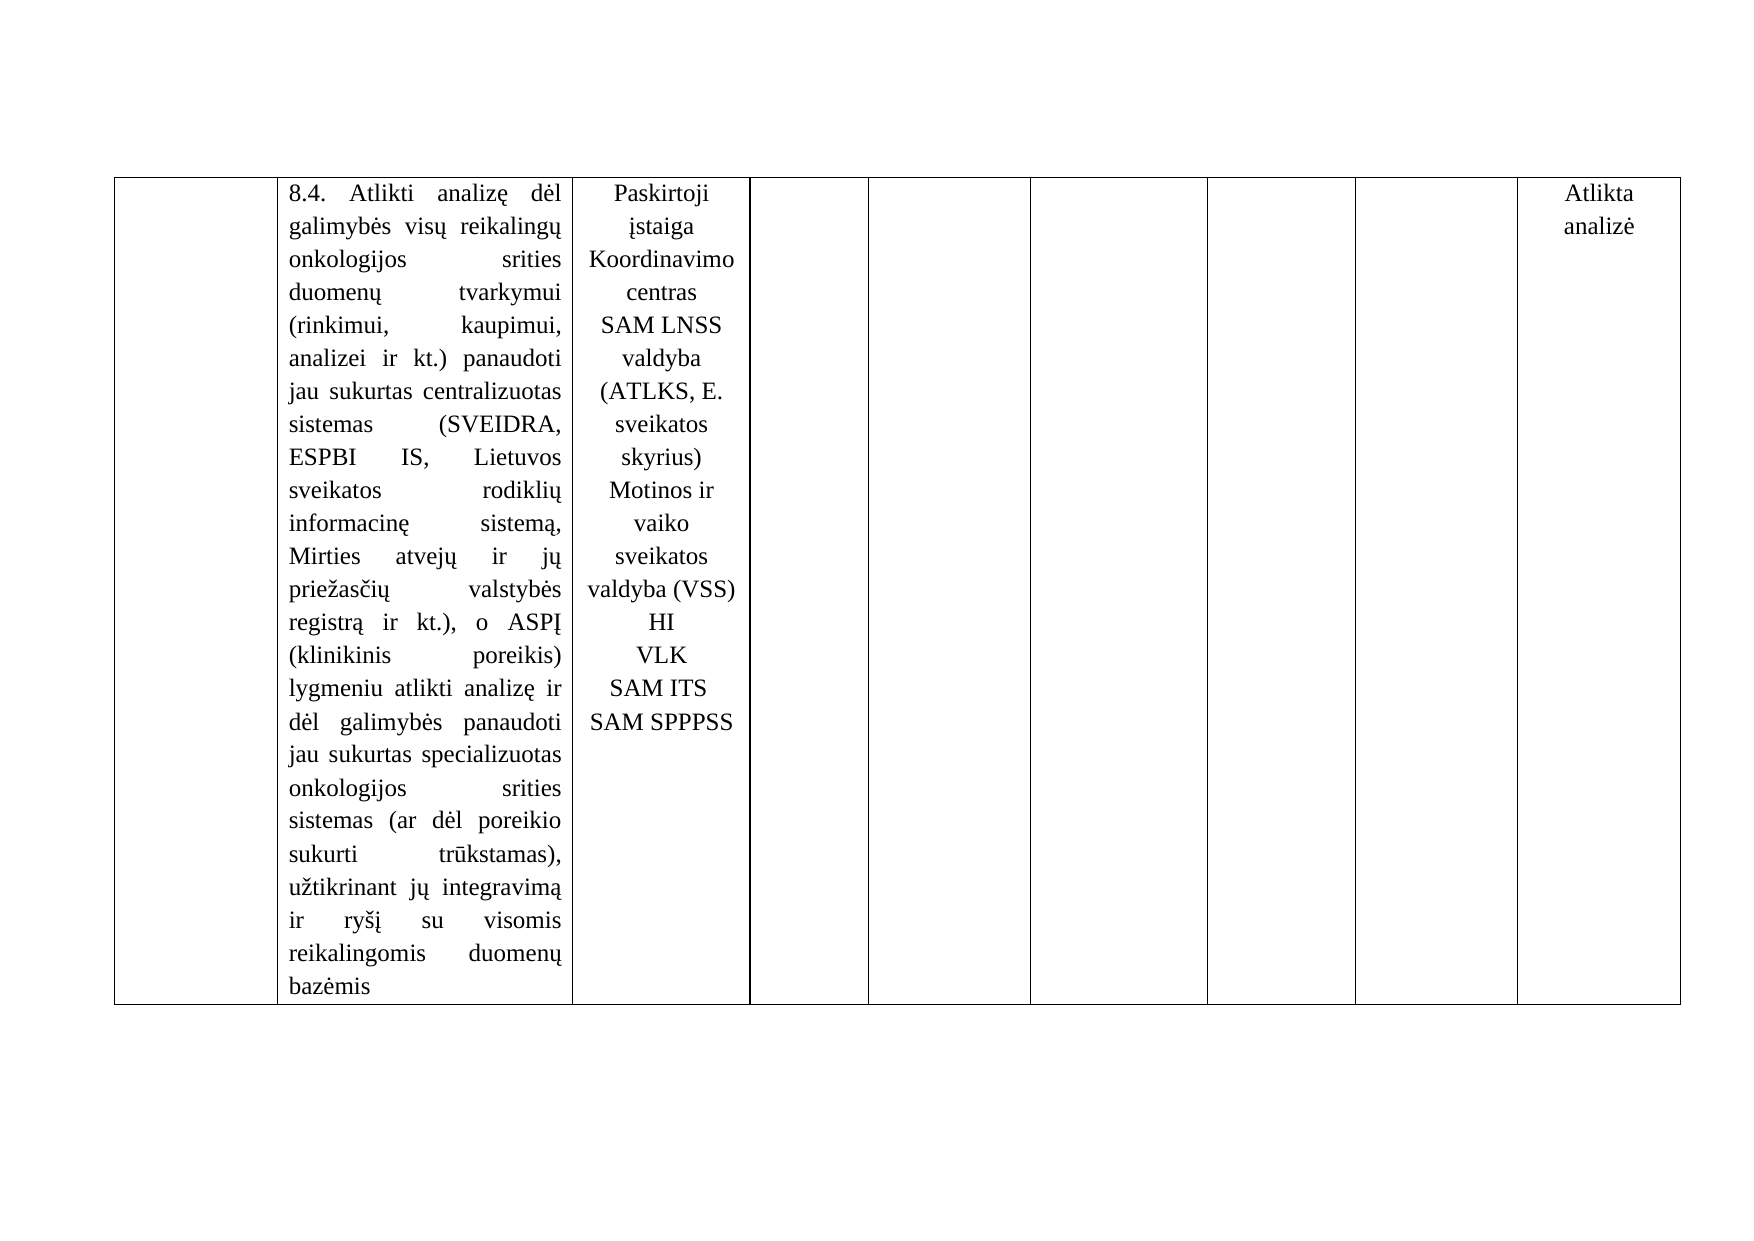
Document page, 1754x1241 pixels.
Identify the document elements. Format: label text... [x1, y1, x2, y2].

table_cell [751, 178, 868, 1004]
table_cell [1031, 178, 1207, 1004]
table_cell [115, 178, 277, 1004]
table_cell 8.4. Atlikti analizę dėl galimybės visų reikalingų onkologijos srities duomenų tvarkymui (rinkimui, kaupimui, analizei ir kt.) panaudoti jau sukurtas centralizuotas sistemas (SVEIDRA, ESPBI IS, Lietuvos sveikatos rodiklių informacinę sistemą, Mirties atvejų ir jų priežasčių valstybės registrą ir kt.), o ASPĮ (klinikinis poreikis) lygmeniu atlikti analizę ir dėl galimybės panaudoti jau sukurtas specializuotas onkologijos srities sistemas (ar dėl poreikio sukurti trūkstamas), užtikrinant jų integravimą ir ryšį su visomis reikalingomis duomenų bazėmis [278, 178, 572, 1004]
table_cell Paskirtoji įstaiga Koordinavimo centras SAM LNSS valdyba (ATLKS, E. sveikatos skyrius) Motinos ir vaiko sveikatos valdyba (VSS) HI VLK SAM ITS SAM SPPPSS [573, 178, 749, 1004]
table_cell [1208, 178, 1355, 1004]
table_cell Atlikta analizė [1518, 178, 1680, 1004]
table_cell [869, 178, 1030, 1004]
table_cell [1356, 178, 1517, 1004]
